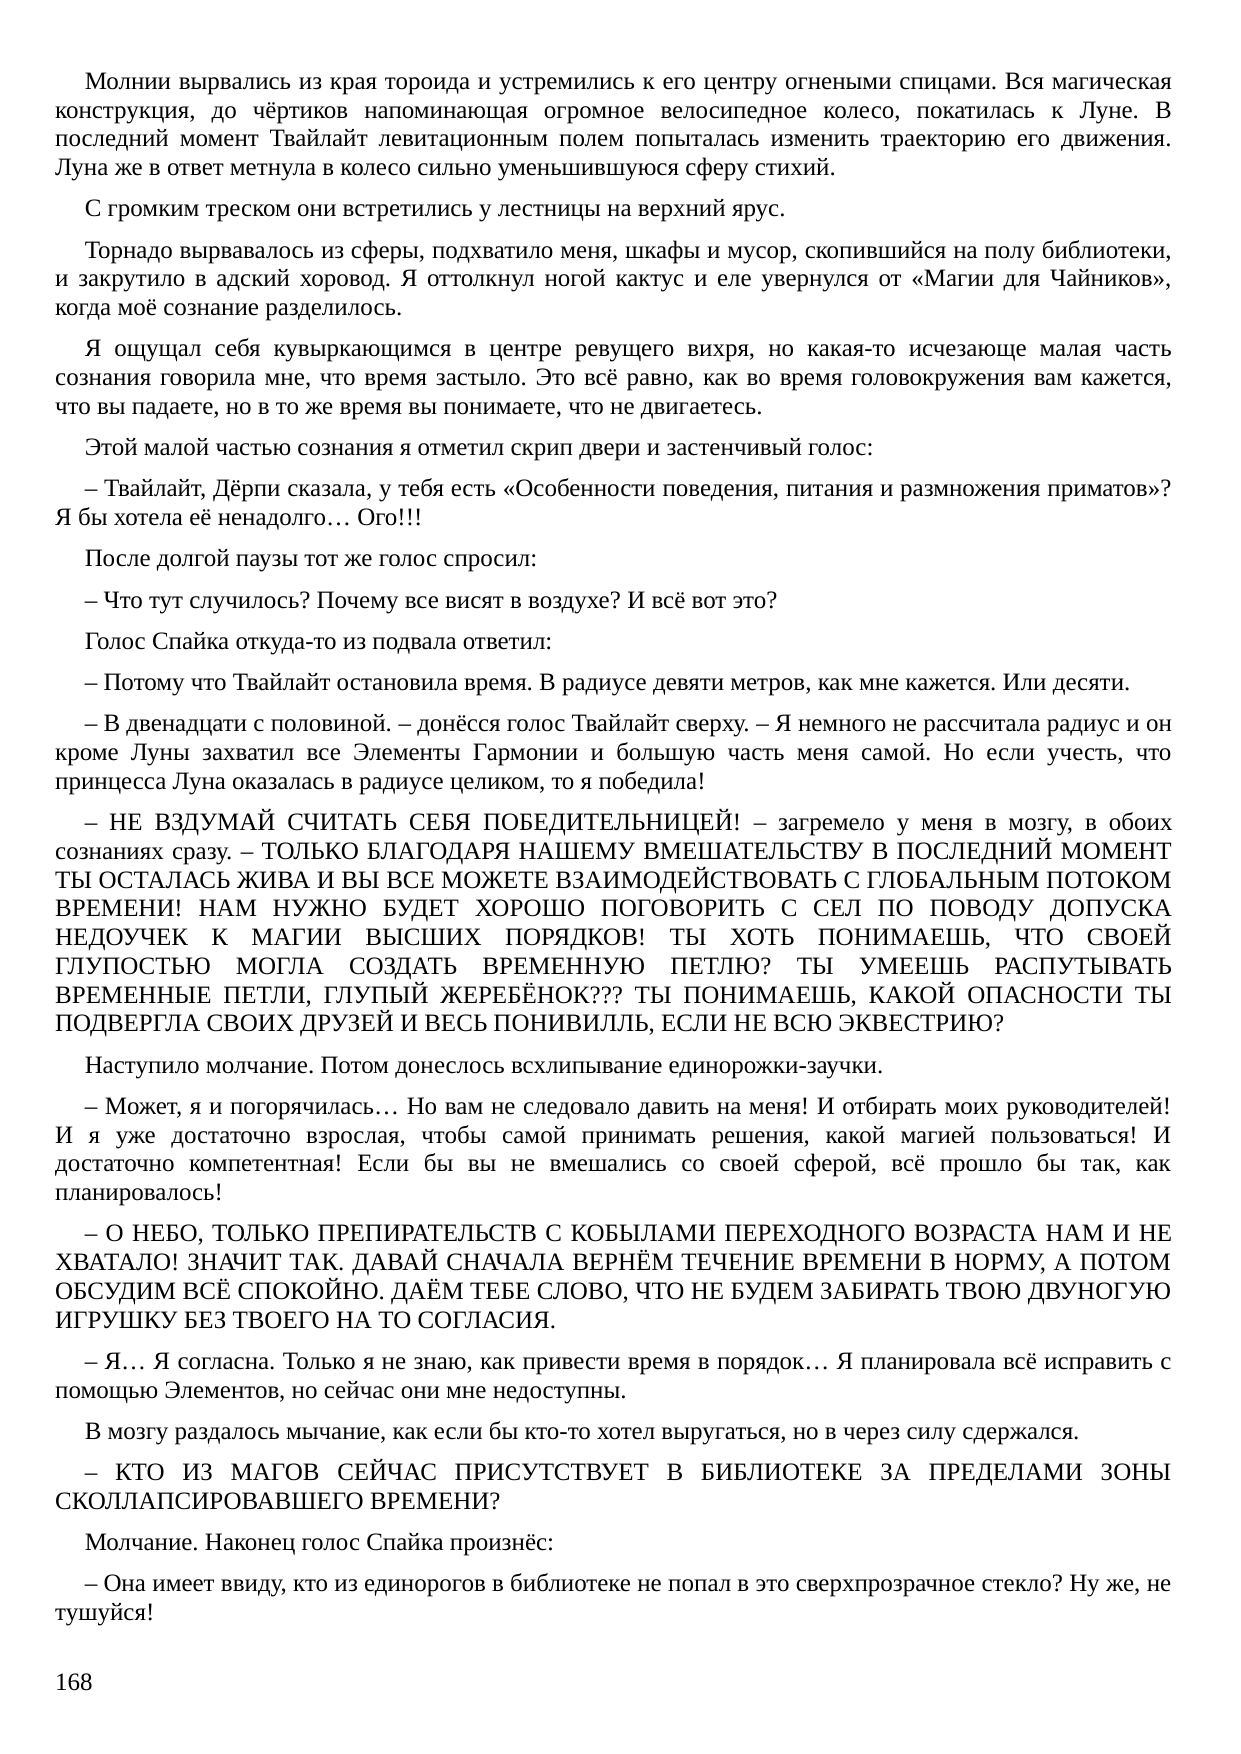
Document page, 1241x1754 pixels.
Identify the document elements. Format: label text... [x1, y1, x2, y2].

text – Может, я и погорячилась… Но вам не следовало давить на меня! И отбирать моих руководителей! И я уже достаточно взрослая, чтобы самой принимать решения, какой магией пользоваться! И достаточно компетентная! Если бы вы не вмешались со своей сферой, всё прошло бы так, как планировалось! [55, 1091, 1173, 1206]
text – НЕ ВЗДУМАЙ СЧИТАТЬ СЕБЯ ПОБЕДИТЕЛЬНИЦЕЙ! – загремело у меня в мозгу, в обоих сознаниях сразу. – ТОЛЬКО БЛАГОДАРЯ НАШЕМУ ВМЕШАТЕЛЬСТВУ В ПОСЛЕДНИЙ МОМЕНТ ТЫ ОСТАЛАСЬ ЖИВА И ВЫ ВСЕ МОЖЕТЕ ВЗАИМОДЕЙСТВОВАТЬ С ГЛОБАЛЬНЫМ ПОТОКОМ ВРЕМЕНИ! НАМ НУЖНО БУДЕТ ХОРОШО ПОГОВОРИТЬ С СЕЛ ПО ПОВОДУ ДОПУСКА НЕДОУЧЕК К МАГИИ ВЫСШИХ ПОРЯДКОВ! ТЫ ХОТЬ ПОНИМАЕШЬ, ЧТО СВОЕЙ ГЛУПОСТЬЮ МОГЛА СОЗДАТЬ ВРЕМЕННУЮ ПЕТЛЮ? ТЫ УМЕЕШЬ РАСПУТЫВАТЬ ВРЕМЕННЫЕ ПЕТЛИ, ГЛУПЫЙ ЖЕРЕБЁНОК??? ТЫ ПОНИМАЕШЬ, КАКОЙ ОПАСНОСТИ ТЫ ПОДВЕРГЛА СВОИХ ДРУЗЕЙ И ВЕСЬ ПОНИВИЛЛЬ, ЕСЛИ НЕ ВСЮ ЭКВЕСТРИЮ? [55, 807, 1173, 1037]
text – Что тут случилось? Почему все висят в воздухе? И всё вот это? [55, 585, 1173, 613]
text Я ощущал себя кувыркающимся в центре ревущего вихря, но какая-то исчезающе малая часть сознания говорила мне, что время застыло. Это всё равно, как во время головокружения вам кажется, что вы падаете, но в то же время вы понимаете, что не двигаетесь. [55, 333, 1173, 420]
text – КТО ИЗ МАГОВ СЕЙЧАС ПРИСУТСТВУЕТ В БИБЛИОТЕКЕ ЗА ПРЕДЕЛАМИ ЗОНЫ СКОЛЛАПСИРОВАВШЕГО ВРЕМЕНИ? [55, 1457, 1173, 1515]
text – Я… Я согласна. Только я не знаю, как привести время в порядок… Я планировала всё исправить с помощью Элементов, но сейчас они мне недоступны. [55, 1346, 1173, 1403]
text Молчание. Наконец голос Спайка произнёс: [55, 1527, 1173, 1556]
text – Потому что Твайлайт остановила время. В радиусе девяти метров, как мне кажется. Или десяти. [55, 667, 1173, 696]
text Этой малой частью сознания я отметил скрип двери и застенчивый голос: [55, 432, 1173, 461]
text – В двенадцати с половиной. – донёсся голос Твайлайт сверху. – Я немного не рассчитала радиус и он кроме Луны захватил все Элементы Гармонии и большую часть меня самой. Но если учесть, что принцесса Луна оказалась в радиусе целиком, то я победила! [55, 708, 1173, 795]
text С громким треском они встретились у лестницы на верхний ярус. [55, 193, 1173, 222]
text Молнии вырвались из края тороида и устремились к его центру огнеными спицами. Вся магическая конструкция, до чёртиков напоминающая огромное велосипедное колесо, покатилась к Луне. В последний момент Твайлайт левитационным полем попыталась изменить траекторию его движения. Луна же в ответ метнула в колесо сильно уменьшившуюся сферу стихий. [55, 66, 1173, 181]
text Голос Спайка откуда-то из подвала ответил: [55, 626, 1173, 655]
text – О НЕБО, ТОЛЬКО ПРЕПИРАТЕЛЬСТВ С КОБЫЛАМИ ПЕРЕХОДНОГО ВОЗРАСТА НАМ И НЕ ХВАТАЛО! ЗНАЧИТ ТАК. ДАВАЙ СНАЧАЛА ВЕРНЁМ ТЕЧЕНИЕ ВРЕМЕНИ В НОРМУ, А ПОТОМ ОБСУДИМ ВСЁ СПОКОЙНО. ДАЁМ ТЕБЕ СЛОВО, ЧТО НЕ БУДЕМ ЗАБИРАТЬ ТВОЮ ДВУНОГУЮ ИГРУШКУ БЕЗ ТВОЕГО НА ТО СОГЛАСИЯ. [55, 1218, 1173, 1333]
text – Твайлайт, Дёрпи сказала, у тебя есть «Особенности поведения, питания и размножения приматов»? Я бы хотела её ненадолго… Ого!!! [55, 473, 1173, 531]
text – Она имеет ввиду, кто из единорогов в библиотеке не попал в это сверхпрозрачное стекло? Ну же, не тушуйся! [55, 1568, 1173, 1626]
text В мозгу раздалось мычание, как если бы кто-то хотел выругаться, но в через силу сдержался. [55, 1416, 1173, 1445]
text После долгой паузы тот же голос спросил: [55, 543, 1173, 572]
text Наступило молчание. Потом донеслось всхлипывание единорожки-заучки. [55, 1050, 1173, 1078]
text Торнадо вырвавалось из сферы, подхватило меня, шкафы и мусор, скопившийся на полу библиотеки, и закрутило в адский хоровод. Я оттолкнул ногой кактус и еле увернулся от «Магии для Чайников», когда моё сознание разделилось. [55, 235, 1173, 321]
